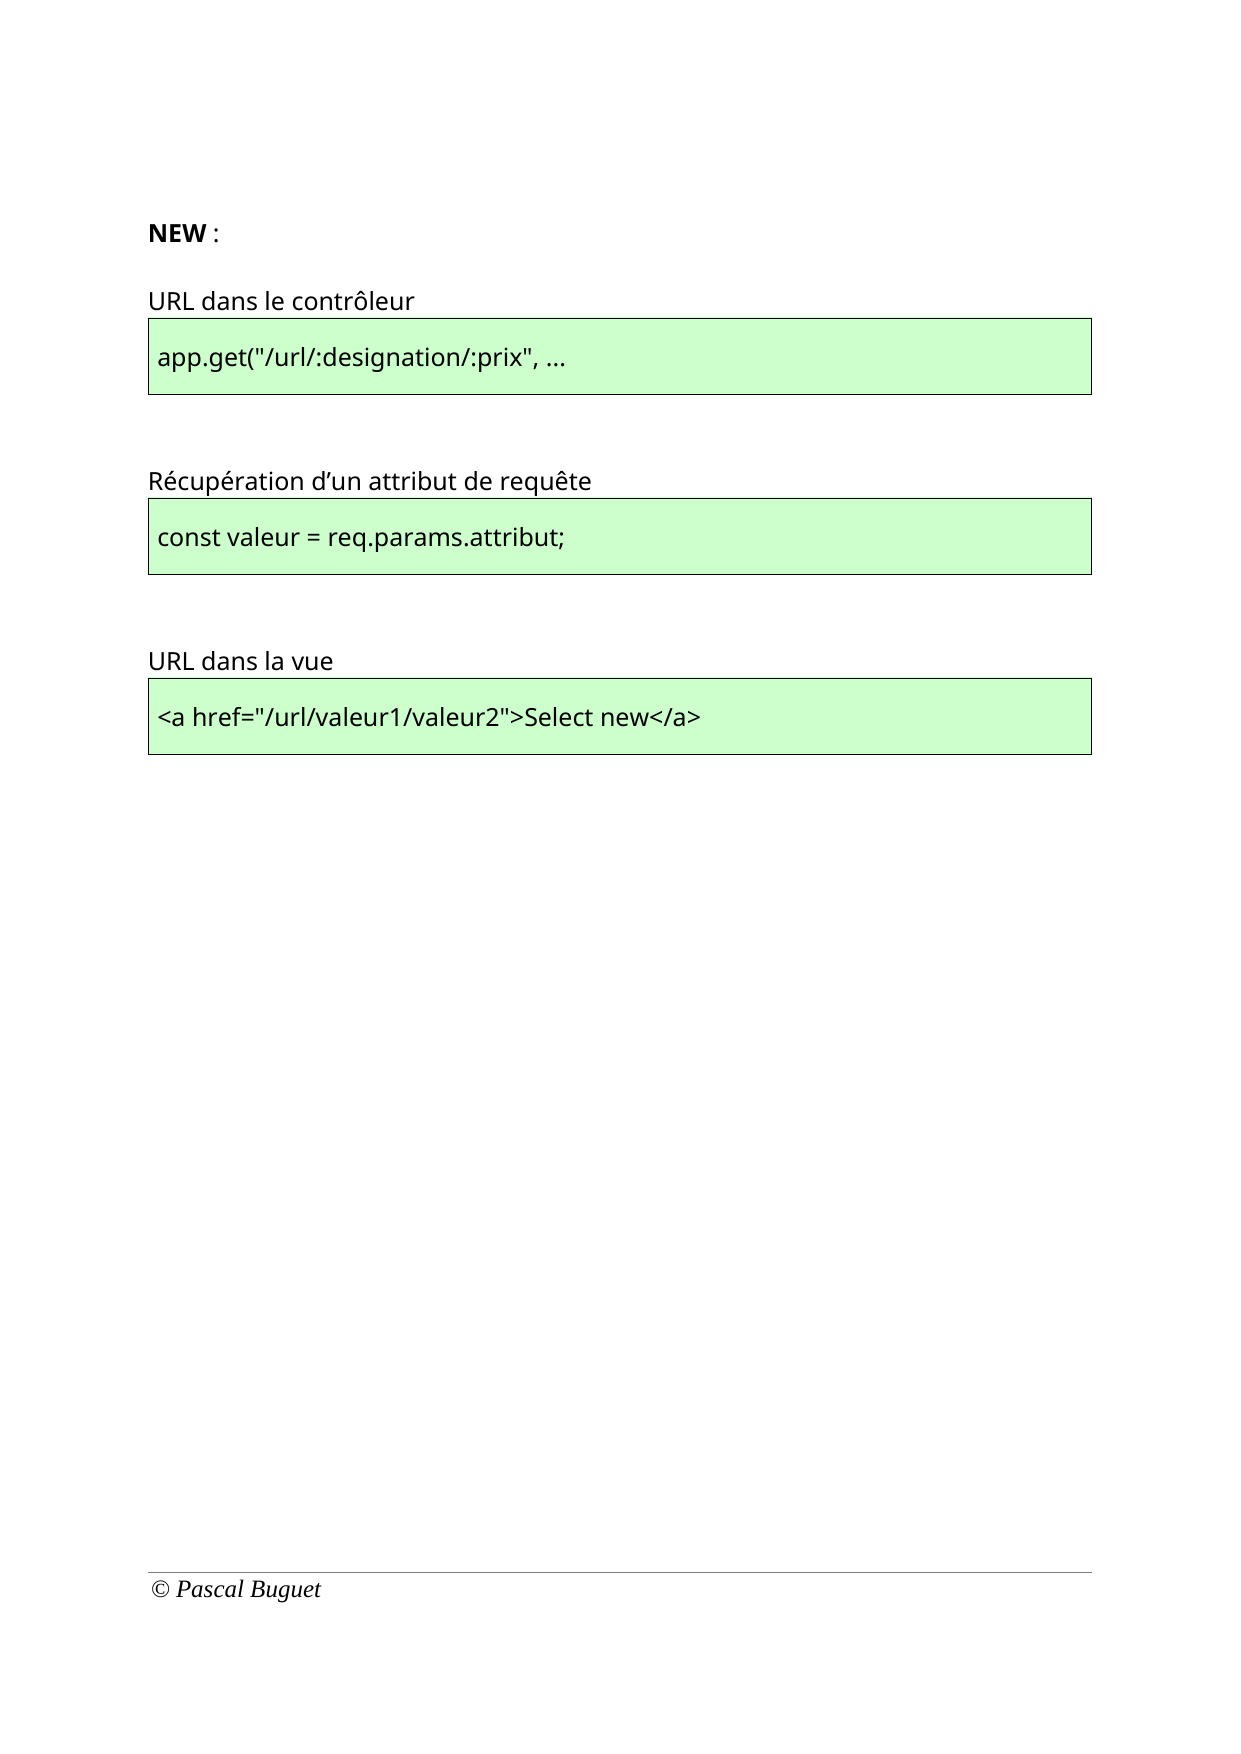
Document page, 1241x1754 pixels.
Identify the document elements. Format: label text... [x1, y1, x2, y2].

text URL dans la vue [148, 643, 1092, 677]
text <a href="/url/valeur1/valeur2">Select new</a> [149, 679, 1091, 754]
text Récupération d’un attribut de requête [148, 463, 1092, 497]
text NEW : [148, 215, 1092, 249]
text URL dans le contrôleur [148, 283, 1092, 317]
text app.get("/url/:designation/:prix", ... [149, 319, 1091, 394]
text const valeur = req.params.attribut; [149, 499, 1091, 574]
